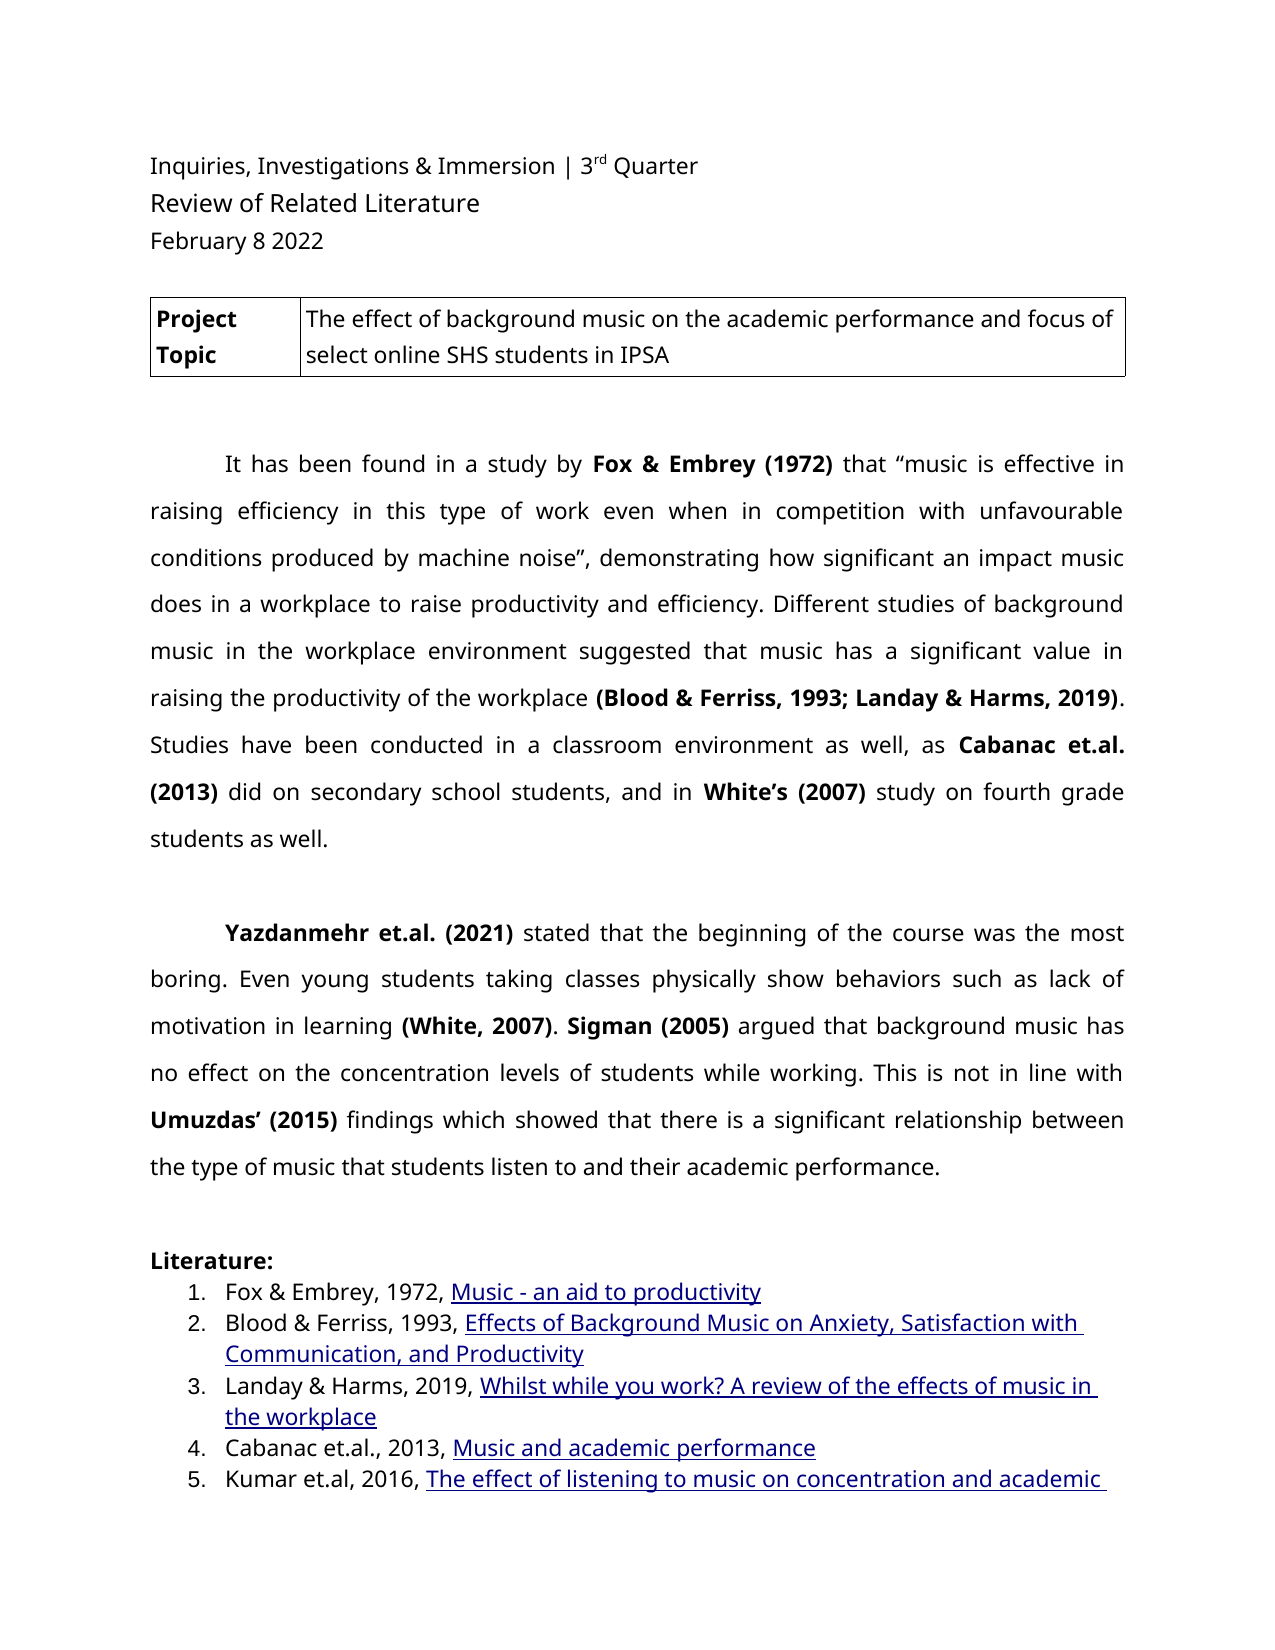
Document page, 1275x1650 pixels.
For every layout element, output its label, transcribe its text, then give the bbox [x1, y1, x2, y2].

table_header The effect of background music on the academic performance and focus of select online SHS students in IPSA [301, 298, 1125, 376]
list Kumar et.al, 2016, The effect of listening to music on concentration and academic [187, 1463, 1125, 1494]
text Yazdanmehr et.al. (2021) stated that the beginning of the course was the most boring. Even young students taking classes physically show behaviors such as lack of motivation in learning (White, 2007). Sigman (2005) argued that background music has no effect on the concentration levels of students while working. This is not in line with Umuzdas’ (2015) findings which showed that there is a significant relationship between the type of music that students listen to and their academic performance. [150, 916, 1125, 1182]
list Cabanac et.al., 2013, Music and academic performance [187, 1432, 1125, 1463]
list Landay & Harms, 2019, Whilst while you work? A review of the effects of music in the workplace [187, 1369, 1125, 1432]
list Blood & Ferriss, 1993, Effects of Background Music on Anxiety, Satisfaction with Communication, and Productivity [187, 1307, 1125, 1369]
text It has been found in a study by Fox & Embrey (1972) that “music is effective in raising efficiency in this type of work even when in competition with unfavourable conditions produced by machine noise”, demonstrating how significant an impact music does in a workplace to raise productivity and efficiency. Different studies of background music in the workplace environment suggested that music has a significant value in raising the productivity of the workplace (Blood & Ferriss, 1993; Landay & Harms, 2019). Studies have been conducted in a classroom environment as well, as Cabanac et.al. (2013) did on secondary school students, and in White’s (2007) study on fourth grade students as well. [150, 448, 1125, 854]
text Review of Related Literature [150, 186, 1125, 220]
text Literature: [150, 1244, 1125, 1276]
text Inquiries, Investigations & Immersion | 3rd Quarter [150, 150, 1125, 181]
list Fox & Embrey, 1972, Music - an aid to productivity [187, 1276, 1125, 1307]
text February 8 2022 [150, 225, 1125, 256]
table_header Project Topic [151, 298, 300, 376]
